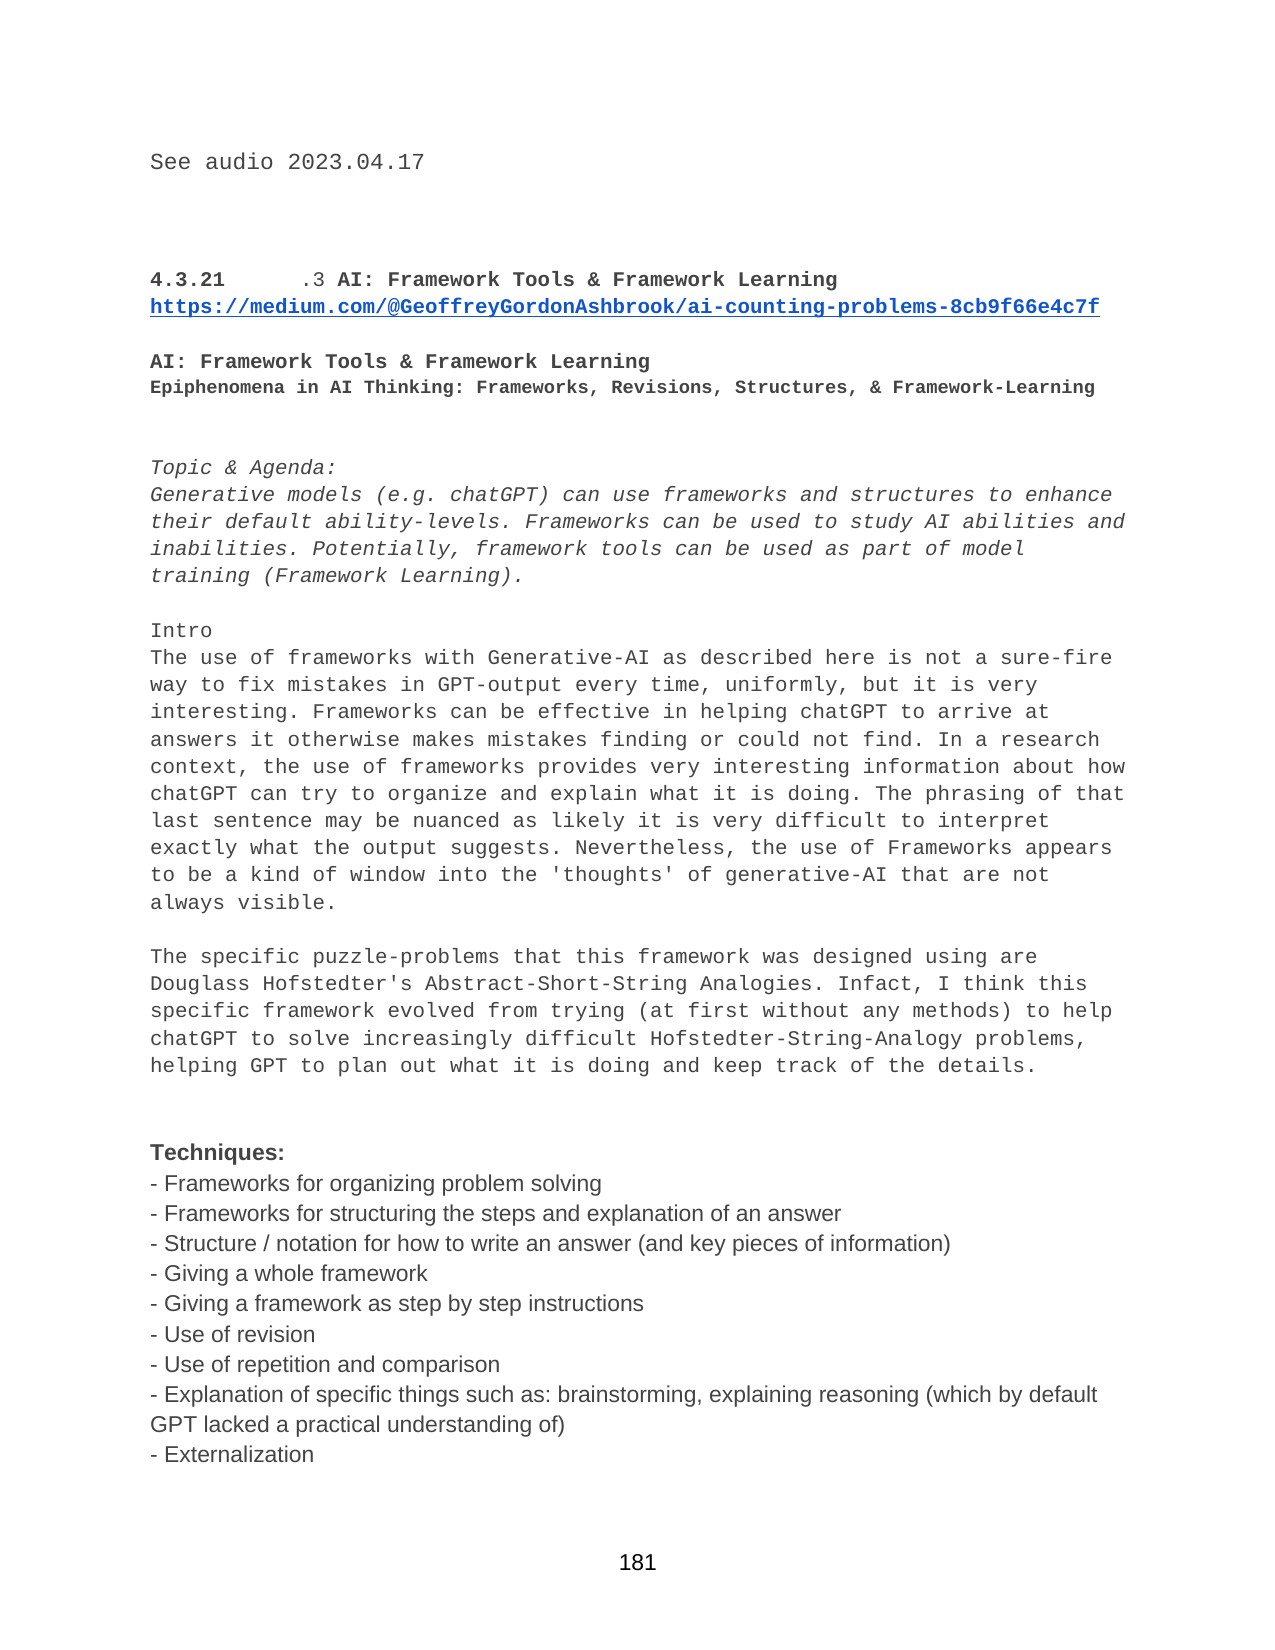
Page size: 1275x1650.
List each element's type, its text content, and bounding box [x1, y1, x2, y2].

text Techniques: [150, 1139, 1125, 1166]
text 4.3.21 .3 AI: Framework Tools & Framework Learning [150, 269, 1125, 293]
text - Giving a framework as step by step instructions [150, 1290, 1125, 1317]
text Intro [150, 620, 1125, 643]
text Epiphenomena in AI Thinking: Frameworks, Revisions, Structures, & Framework-Learning [150, 378, 1125, 399]
text AI: Framework Tools & Framework Learning [150, 351, 1125, 374]
text Generative models (e.g. chatGPT) can use frameworks and structures to enhance their default ability-levels. Frameworks can be used to study AI abilities and inabilities. Potentially, framework tools can be used as part of model training (Framework Learning). [150, 484, 1125, 589]
text - Explanation of specific things such as: brainstorming, explaining reasoning (which by default GPT lacked a practical understanding of) [150, 1381, 1125, 1438]
text See audio 2023.04.17 [150, 150, 1125, 176]
text https://medium.com/@GeoffreyGordonAshbrook/ai-counting-problems-8cb9f66e4c7f [150, 296, 1125, 320]
text The specific puzzle-problems that this framework was designed using are Douglass Hofstedter's Abstract-Short-String Analogies. Infact, I think this specific framework evolved from trying (at first without any methods) to help chatGPT to solve increasingly difficult Hofstedter-String-Analogy problems, helping GPT to plan out what it is doing and keep track of the details. [150, 946, 1125, 1078]
text - Frameworks for structuring the steps and explanation of an answer [150, 1200, 1125, 1226]
text Topic & Agenda: [150, 457, 1125, 480]
text - Externalization [150, 1441, 1125, 1468]
text - Frameworks for organizing problem solving [150, 1169, 1125, 1196]
text The use of frameworks with Generative-AI as described here is not a sure-fire way to fix mistakes in GPT-output every time, uniformly, but it is very interesting. Frameworks can be effective in helping chatGPT to arrive at answers it otherwise makes mistakes finding or could not find. In a research context, the use of frameworks provides very interesting information about how chatGPT can try to organize and explain what it is doing. The phrasing of that last sentence may be nuanced as likely it is very difficult to interpret exactly what the output suggests. Nevertheless, the use of Frameworks appears to be a kind of window into the 'thoughts' of generative-AI that are not always visible. [150, 647, 1125, 915]
text - Use of repetition and comparison [150, 1351, 1125, 1377]
text - Giving a whole framework [150, 1260, 1125, 1287]
text - Use of revision [150, 1321, 1125, 1347]
text - Structure / notation for how to write an answer (and key pieces of information) [150, 1230, 1125, 1256]
